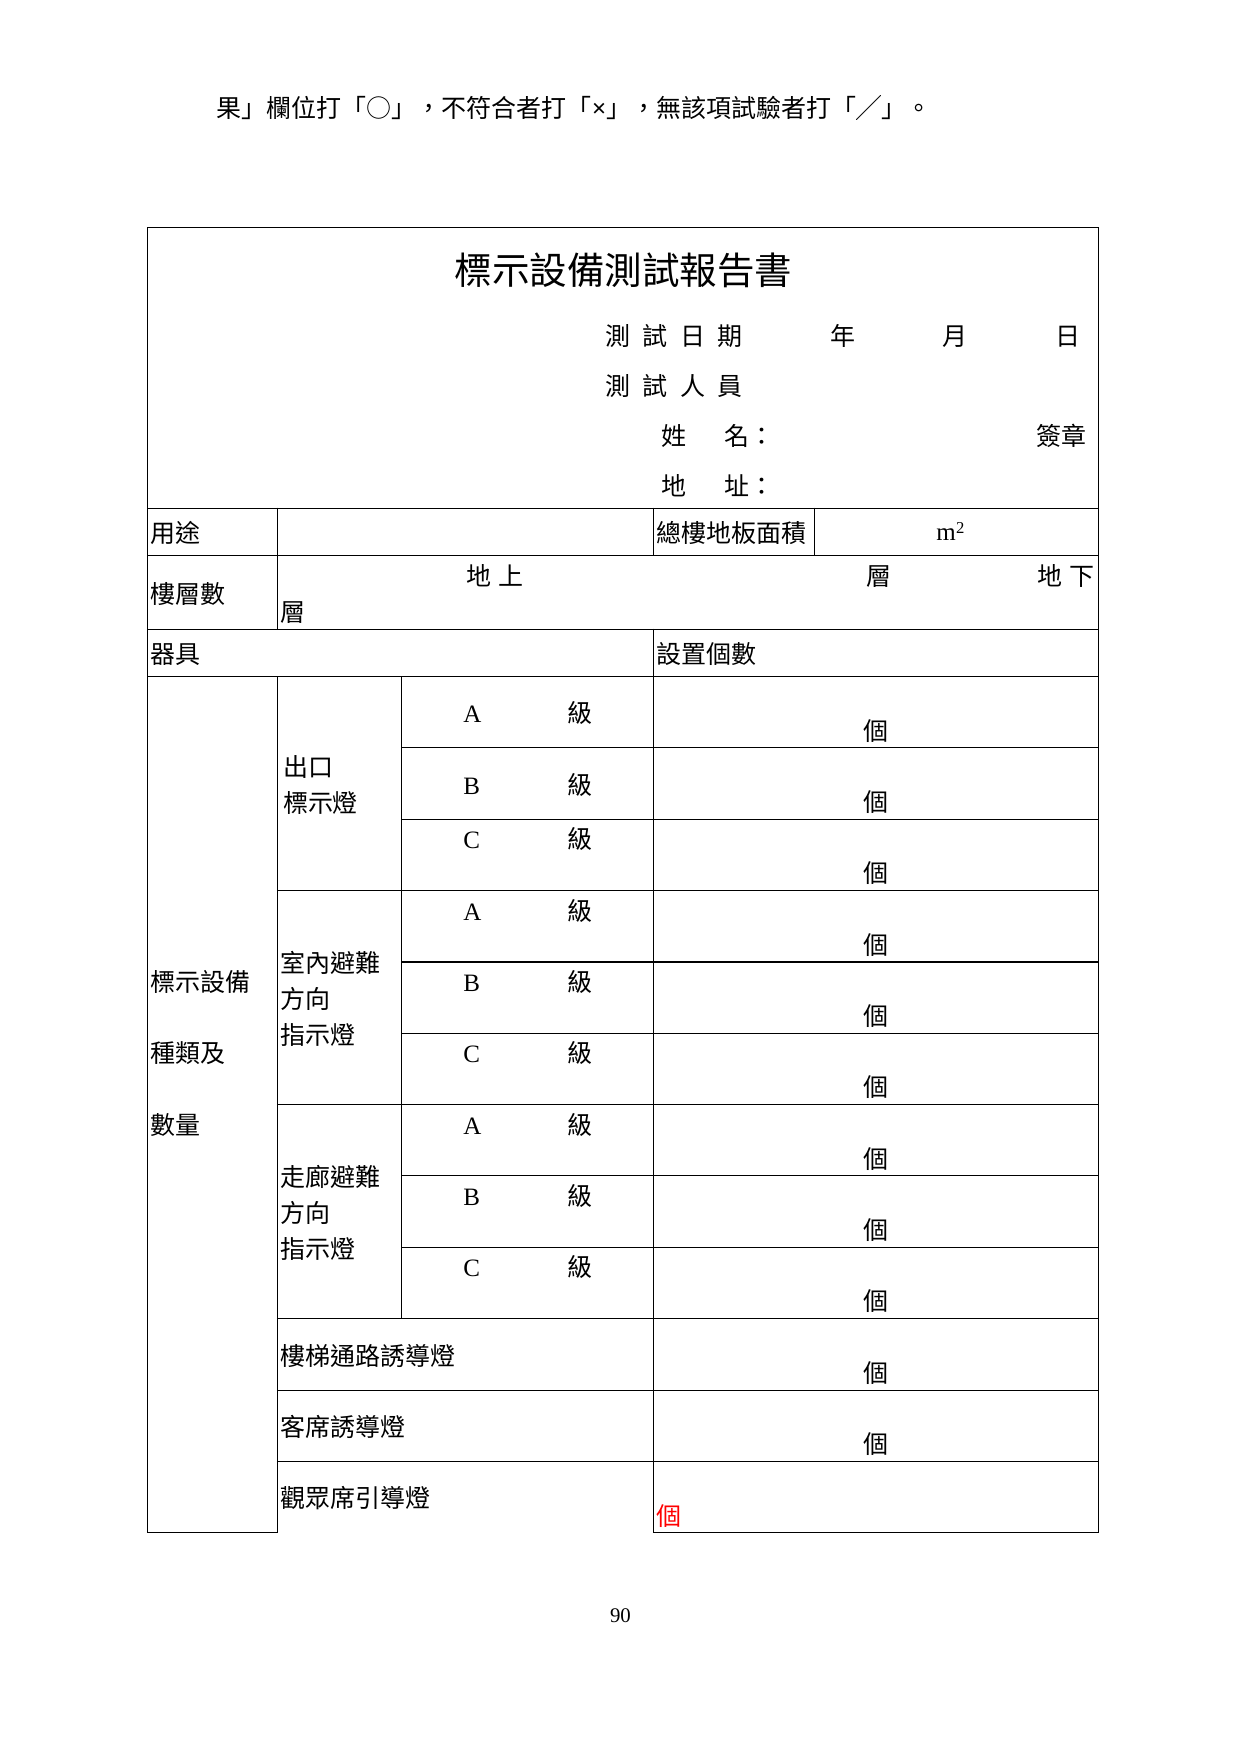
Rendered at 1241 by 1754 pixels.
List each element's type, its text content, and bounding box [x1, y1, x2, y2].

table_cell 個 [654, 677, 1098, 747]
table_cell [148, 1461, 277, 1532]
table_cell C 級 [402, 1034, 653, 1104]
table_cell [148, 408, 602, 457]
table_header 標示設備測試報告書 [148, 228, 1098, 307]
table_cell 地 址： [602, 458, 1098, 507]
table_cell C 級 [402, 1248, 653, 1318]
table_cell [148, 458, 602, 507]
table_cell 樓梯通路誘導燈 [278, 1319, 653, 1389]
table_cell 個 [654, 1248, 1098, 1318]
table_cell 個 [654, 1176, 1098, 1247]
table_cell 觀眾席引導燈 [278, 1462, 653, 1532]
table_cell [148, 308, 602, 357]
table_cell 室內避難方向 指示燈 [278, 891, 401, 1104]
table_cell A 級 [402, 677, 653, 747]
table_cell B 級 [402, 748, 653, 819]
table_cell 個 [654, 1034, 1098, 1104]
table_cell 個 [654, 748, 1098, 819]
table_cell 地上 層 地下 層 [278, 556, 1098, 628]
table_cell 總樓地板面積 [654, 509, 814, 555]
table_cell [148, 1390, 277, 1461]
table_cell 用途 [148, 509, 277, 555]
table_cell [148, 677, 277, 747]
table_cell 樓層數 [148, 556, 277, 628]
table_cell [148, 358, 602, 407]
table_cell 設置個數 [654, 630, 1098, 676]
table_cell 個 [654, 1319, 1098, 1389]
table_cell 標示設備 [148, 961, 277, 1033]
table_cell m2 [815, 509, 1098, 555]
table_cell [148, 819, 277, 890]
table_cell 測 試 人 員 [602, 358, 1098, 407]
table_cell [148, 890, 277, 961]
table_cell A 級 [402, 1105, 653, 1175]
table_cell [148, 747, 277, 819]
table_cell A 級 [402, 891, 653, 961]
table_cell [278, 509, 653, 555]
table_cell 個 [654, 1462, 1098, 1532]
table_cell [148, 1247, 277, 1318]
table_cell [148, 1175, 277, 1247]
table_cell B 級 [402, 1176, 653, 1247]
table_cell 客席誘導燈 [278, 1391, 653, 1461]
table_cell C 級 [402, 820, 653, 890]
table_cell 器具 [148, 630, 653, 676]
table_cell 種類及 [148, 1033, 277, 1104]
table_cell B 級 [402, 963, 653, 1033]
table_cell 個 [654, 1391, 1098, 1461]
table_cell 個 [654, 820, 1098, 890]
table_cell 走廊避難 方向 指示燈 [278, 1105, 401, 1318]
table_cell 個 [654, 891, 1098, 961]
table_cell 出口 標示燈 [278, 677, 401, 890]
table_cell 個 [654, 963, 1098, 1033]
text 果」欄位打「○」，不符合者打「×」，無該項試驗者打「╱」。 [173, 89, 1092, 125]
table_cell 姓 名： 簽章 [602, 408, 1098, 457]
table_cell [148, 1318, 277, 1389]
table_cell 數量 [148, 1104, 277, 1175]
table_cell 個 [654, 1105, 1098, 1175]
table_cell 測 試 日 期 年 月 日 [602, 308, 1098, 357]
